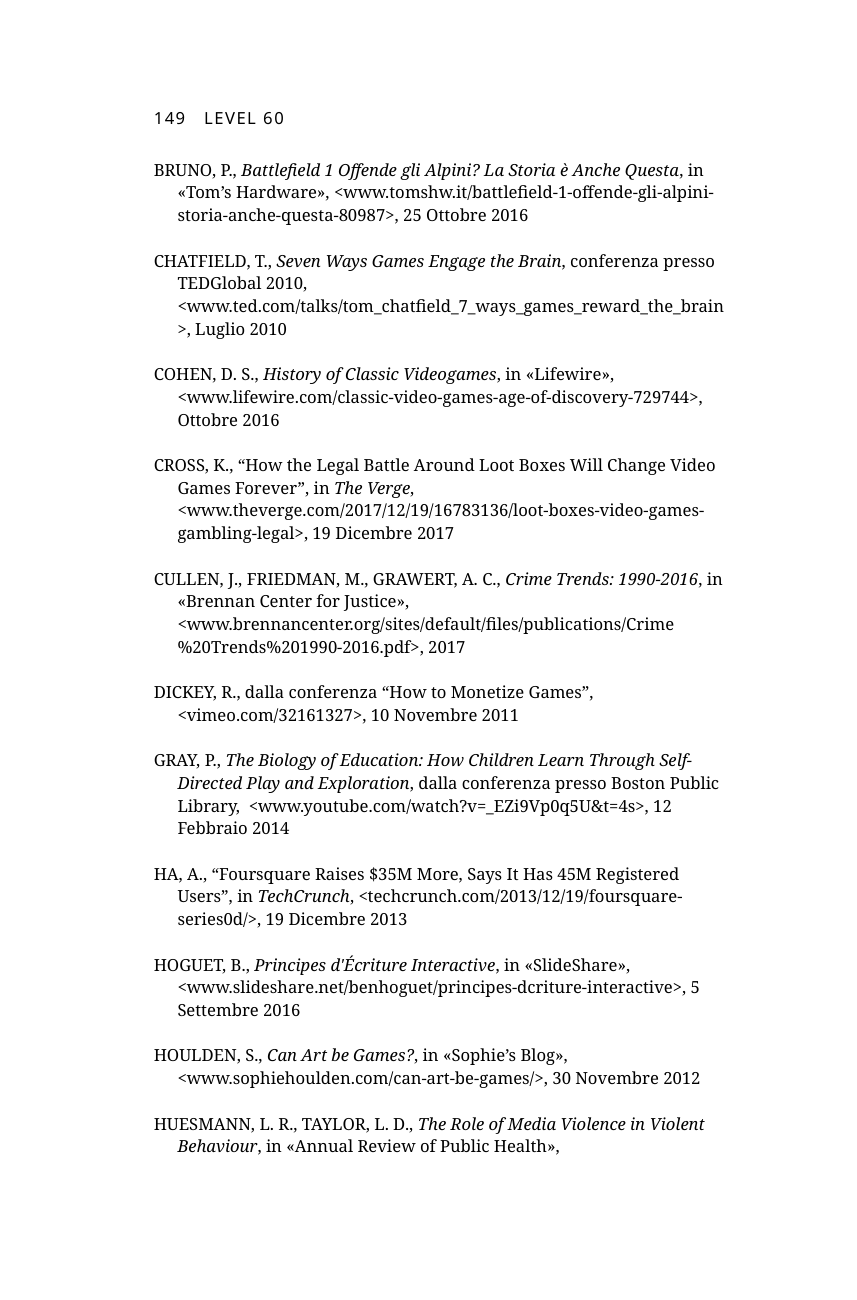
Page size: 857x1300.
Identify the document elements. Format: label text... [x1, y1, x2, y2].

text COHEN, D. S., History of Classic Videogames, in «Lifewire», <www.lifewire.com/classic-video-games-age-of-discovery-729744>, Ottobre 2016 [153, 363, 732, 431]
text HOGUET, B., Principes d'Écriture Interactive, in «SlideShare», <www.slideshare.net/benhoguet/principes-dcriture-interactive>, 5 Settembre 2016 [153, 953, 732, 1021]
text CHATFIELD, T., Seven Ways Games Engage the Brain, conferenza presso TEDGlobal 2010, <www.ted.com/talks/tom_chatfield_7_ways_games_reward_the_brain>, Luglio 2010 [153, 249, 732, 340]
text HUESMANN, L. R., TAYLOR, L. D., The Role of Media Violence in Violent Behaviour, in «Annual Review of Public Health», [153, 1112, 732, 1158]
text DICKEY, R., dalla conferenza “How to Monetize Games”, <vimeo.com/32161327>, 10 Novembre 2011 [153, 681, 732, 726]
text CROSS, K., “How the Legal Battle Around Loot Boxes Will Change Video Games Forever”, in The Verge, <www.theverge.com/2017/12/19/16783136/loot-boxes-video-games-gambling-legal>, 19 Dicembre 2017 [153, 454, 732, 544]
text HA, A., “Foursquare Raises $35M More, Says It Has 45M Registered Users”, in TechCrunch, <techcrunch.com/2013/12/19/foursquare-series0d/>, 19 Dicembre 2013 [153, 862, 732, 931]
text GRAY, P., The Biology of Education: How Children Learn Through Self-Directed Play and Exploration, dalla conferenza presso Boston Public Library, <www.youtube.com/watch?v=_EZi9Vp0q5U&t=4s>, 12 Febbraio 2014 [153, 749, 732, 840]
text CULLEN, J., FRIEDMAN, M., GRAWERT, A. C., Crime Trends: 1990-2016, in «Brennan Center for Justice», <www.brennancenter.org/sites/default/files/publications/Crime%20Trends%201990-2016.pdf>, 2017 [153, 567, 732, 658]
text HOULDEN, S., Can Art be Games?, in «Sophie’s Blog», <www.sophiehoulden.com/can-art-be-games/>, 30 Novembre 2012 [153, 1044, 732, 1089]
text BRUNO, P., Battlefield 1 Offende gli Alpini? La Storia è Anche Questa, in «Tom’s Hardware», <www.tomshw.it/battlefield-1-offende-gli-alpini-storia-anche-questa-80987>, 25 Ottobre 2016 [153, 158, 732, 227]
